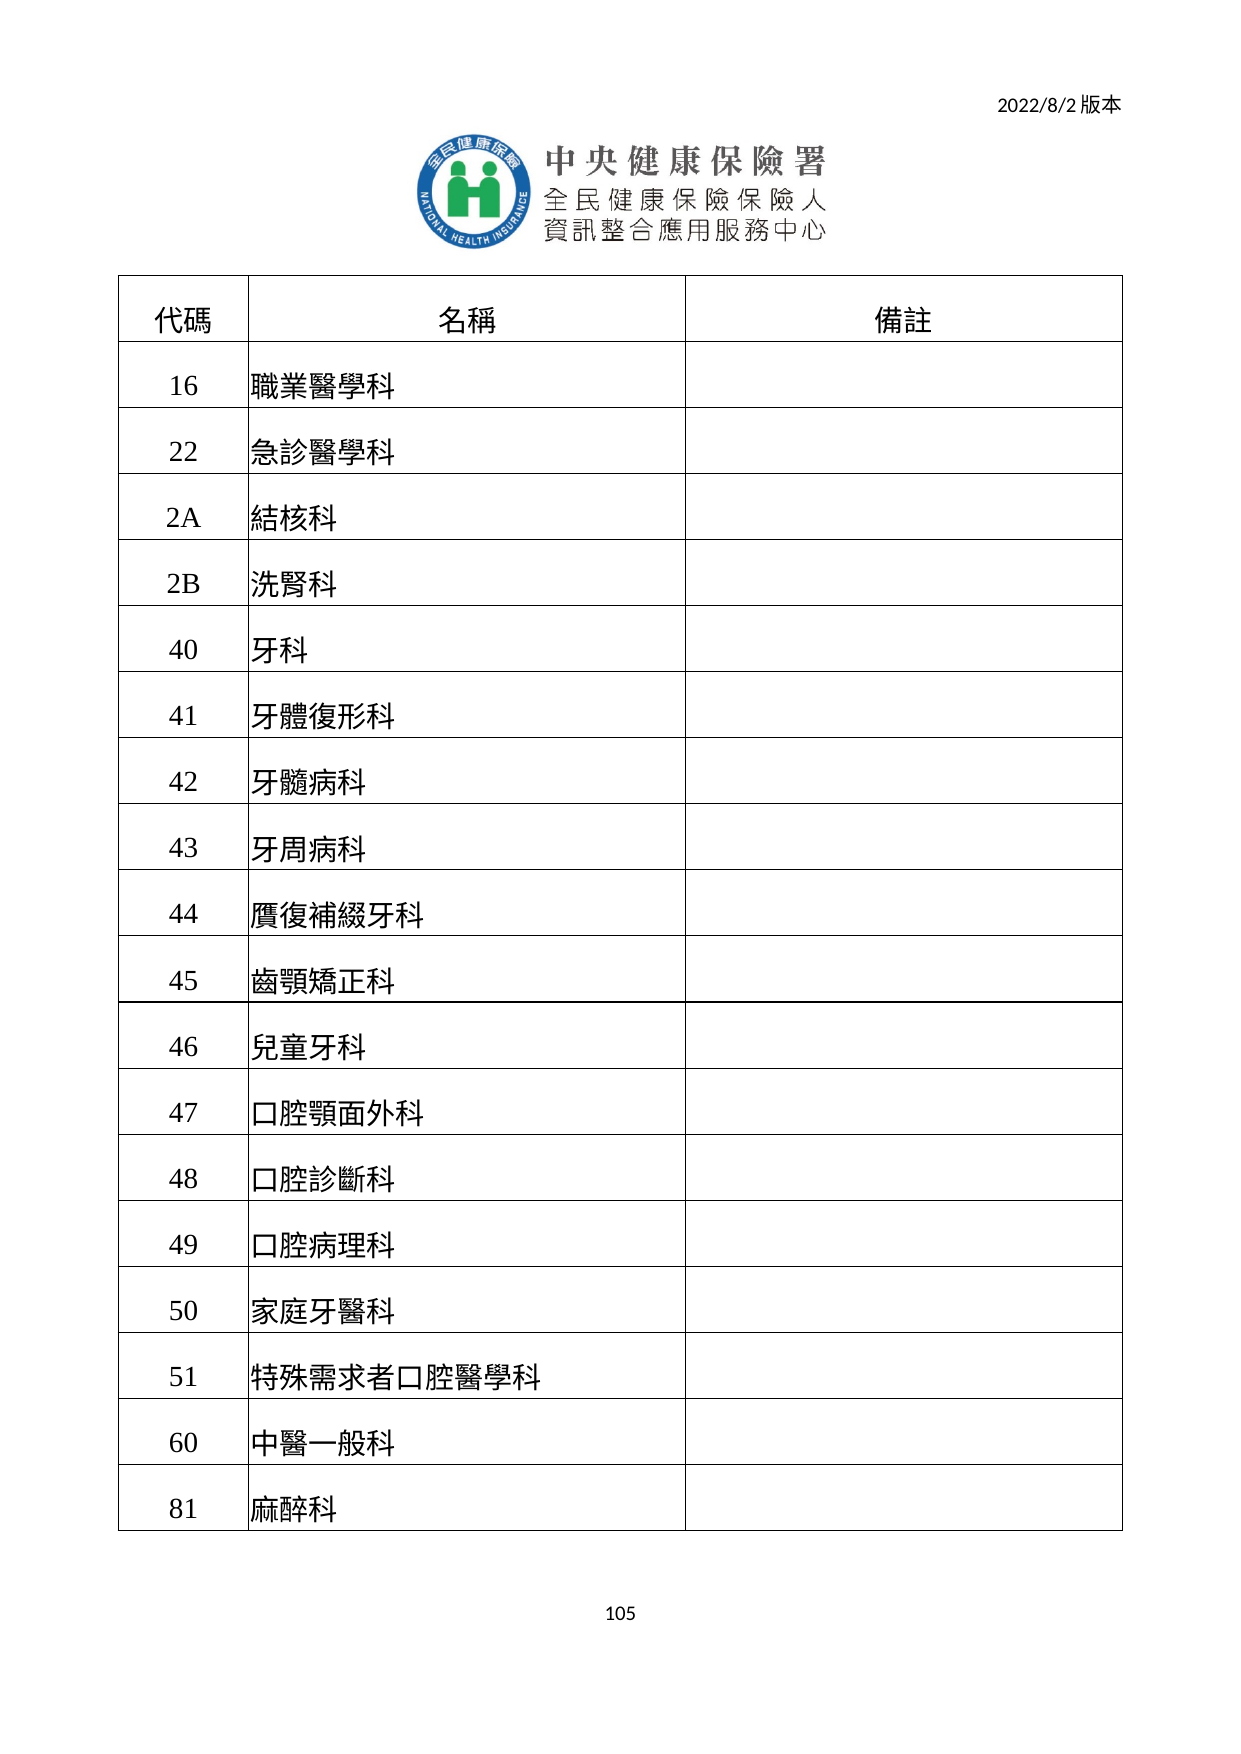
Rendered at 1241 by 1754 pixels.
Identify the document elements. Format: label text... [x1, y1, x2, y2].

table_cell 44 [119, 870, 248, 935]
table_cell 結核科 [249, 474, 685, 539]
table_cell 麻醉科 [249, 1465, 685, 1530]
table_cell [686, 1465, 1122, 1530]
table_cell [686, 1333, 1122, 1398]
table_cell [686, 738, 1122, 803]
table_cell [686, 474, 1122, 539]
table_cell 牙科 [249, 606, 685, 671]
table_cell 42 [119, 738, 248, 803]
table_cell [686, 342, 1122, 407]
table_header 代碼 [119, 276, 248, 341]
table_cell [686, 408, 1122, 473]
table_cell 牙體復形科 [249, 672, 685, 737]
table_cell [686, 672, 1122, 737]
table_cell [686, 1135, 1122, 1199]
table_cell 兒童牙科 [249, 1003, 685, 1067]
table_header 名稱 [249, 276, 685, 341]
table_cell 22 [119, 408, 248, 473]
table_cell 職業醫學科 [249, 342, 685, 407]
table_cell 16 [119, 342, 248, 407]
table_cell [686, 804, 1122, 869]
table_cell [686, 870, 1122, 935]
table_cell 51 [119, 1333, 248, 1398]
table_cell 50 [119, 1267, 248, 1332]
table_cell 口腔診斷科 [249, 1135, 685, 1199]
table_cell 牙髓病科 [249, 738, 685, 803]
table_cell 41 [119, 672, 248, 737]
table_cell 牙周病科 [249, 804, 685, 869]
table_cell [686, 936, 1122, 1001]
table_cell 43 [119, 804, 248, 869]
table_cell [686, 1069, 1122, 1133]
table_cell 特殊需求者口腔醫學科 [249, 1333, 685, 1398]
table_cell 2B [119, 540, 248, 605]
table_cell [686, 606, 1122, 671]
table_cell 急診醫學科 [249, 408, 685, 473]
table_cell 口腔顎面外科 [249, 1069, 685, 1133]
table_cell 49 [119, 1201, 248, 1266]
table_cell [686, 540, 1122, 605]
table_cell 2A [119, 474, 248, 539]
table_cell 中醫一般科 [249, 1399, 685, 1464]
table_cell [686, 1267, 1122, 1332]
table_cell 贋復補綴牙科 [249, 870, 685, 935]
table_cell 46 [119, 1003, 248, 1067]
table_cell 47 [119, 1069, 248, 1133]
table_cell 口腔病理科 [249, 1201, 685, 1266]
table_cell 齒顎矯正科 [249, 936, 685, 1001]
table_header 備註 [686, 276, 1122, 341]
table_cell 40 [119, 606, 248, 671]
table_cell [686, 1003, 1122, 1067]
table_cell [686, 1201, 1122, 1266]
table_cell 45 [119, 936, 248, 1001]
table_cell 60 [119, 1399, 248, 1464]
table_cell 家庭牙醫科 [249, 1267, 685, 1332]
table_cell 48 [119, 1135, 248, 1199]
table_cell 81 [119, 1465, 248, 1530]
table_cell [686, 1399, 1122, 1464]
table_cell 洗腎科 [249, 540, 685, 605]
